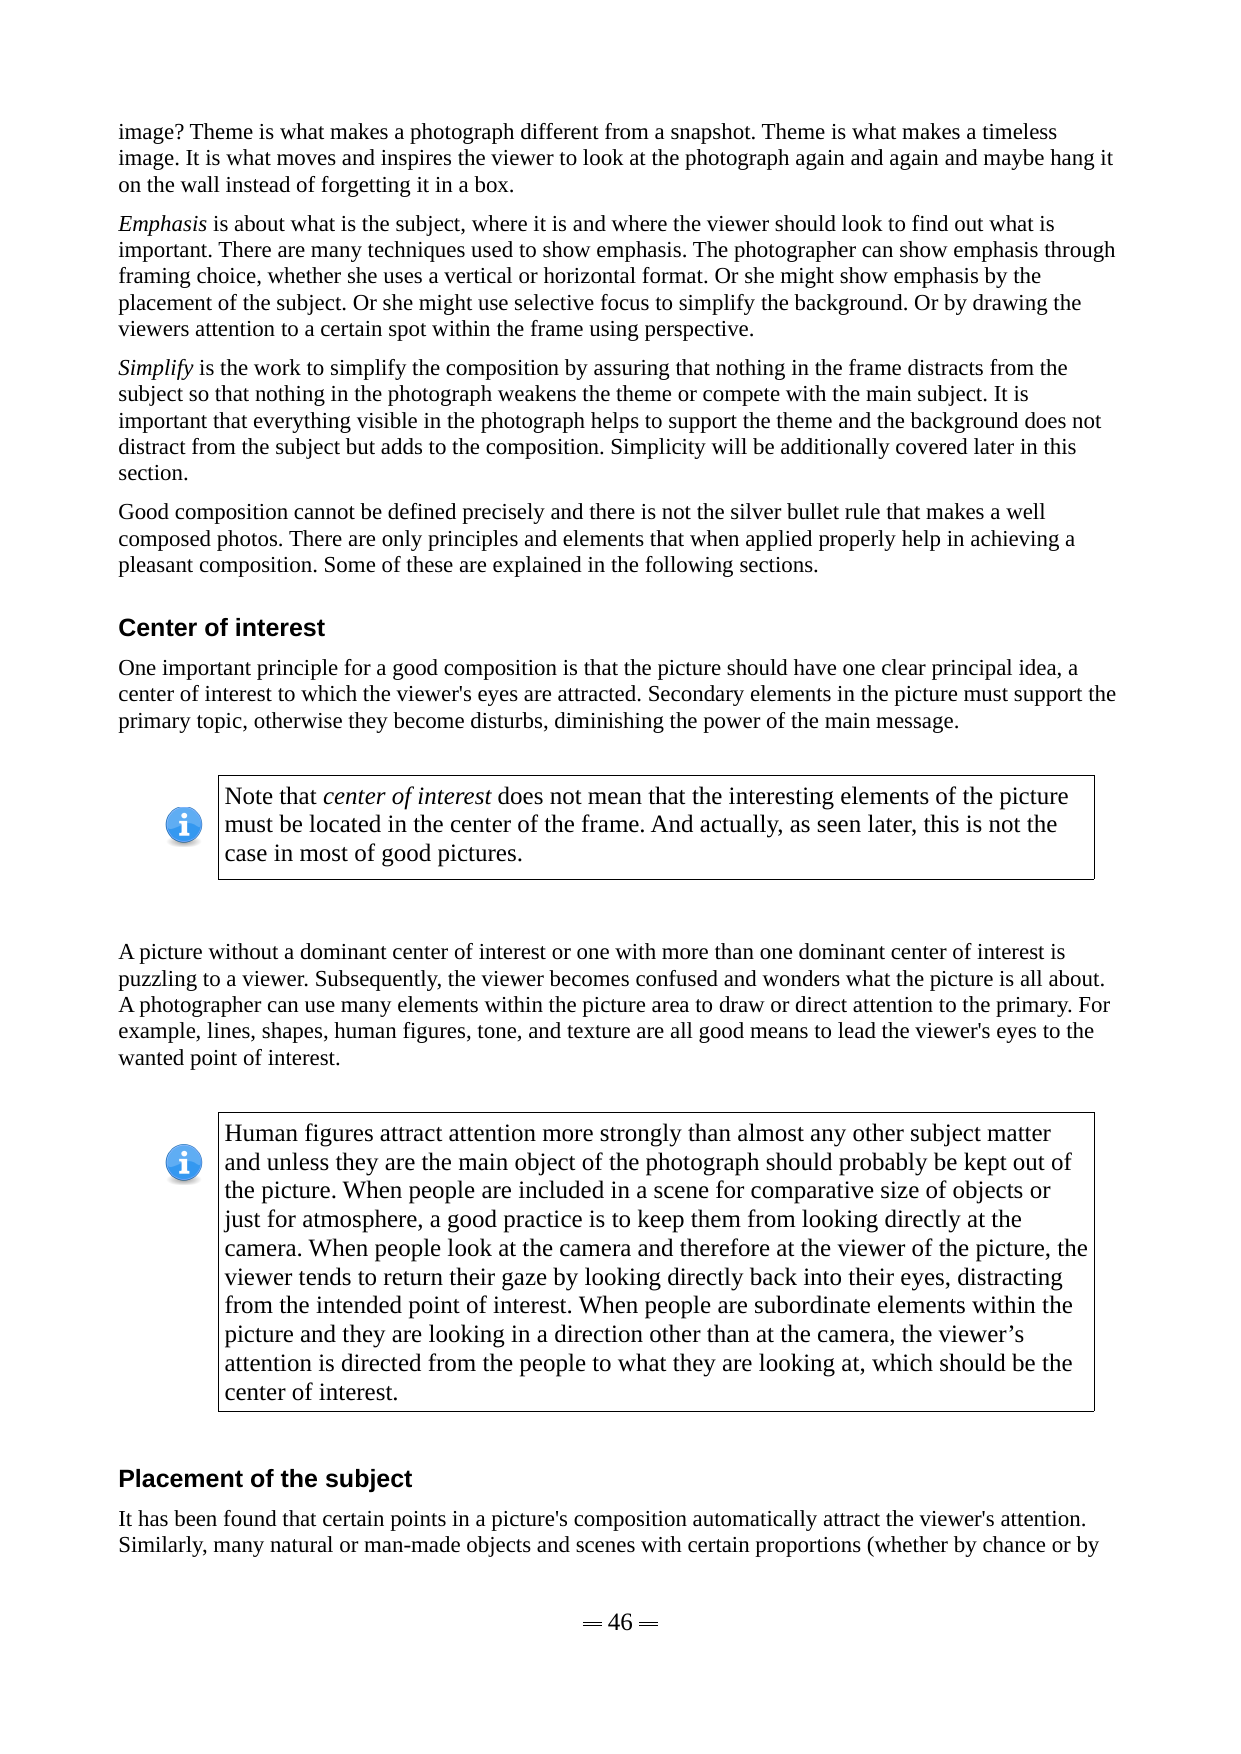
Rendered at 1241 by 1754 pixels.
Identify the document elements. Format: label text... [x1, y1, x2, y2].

text A picture without a dominant center of interest or one with more than one dominant center of interest is puzzling to a viewer. Subsequently, the viewer becomes confused and wonders what the picture is all about. A photographer can use many elements within the picture area to draw or direct attention to the primary. For example, lines, shapes, human figures, tone, and texture are all good means to lead the viewer's eyes to the wanted point of interest. [118, 938, 1122, 1070]
text One important principle for a good composition is that the picture should have one clear principal idea, a center of interest to which the viewer's eyes are attracted. Secondary elements in the picture must support the primary topic, otherwise they become disturbs, diminishing the power of the main message. [118, 654, 1122, 733]
table_header [149, 775, 218, 879]
text Simplify is the work to simplify the composition by assuring that nothing in the frame distracts from the subject so that nothing in the photograph weakens the theme or compete with the main subject. It is important that everything visible in the photograph helps to support the theme and the background does not distract from the subject but adds to the composition. Simplicity will be additionally covered later in this section. [118, 354, 1122, 486]
picture [163, 807, 204, 847]
text It has been found that certain points in a picture's composition automatically attract the viewer's attention. Similarly, many natural or man-made objects and scenes with certain proportions (whether by chance or by [118, 1505, 1122, 1558]
table_header Human figures attract attention more strongly than almost any other subject matter and unless they are the main object of the photograph should probably be kept out of the picture. When people are included in a scene for comparative size of objects or just for atmosphere, a good practice is to keep them from looking directly at the camera. When people look at the camera and therefore at the viewer of the picture, the viewer tends to return their gaze by looking directly back into their eyes, distracting from the intended point of interest. When people are subordinate elements within the picture and they are looking in a direction other than at the camera, the viewer’s attention is directed from the people to what they are looking at, which should be the center of interest. [219, 1113, 1094, 1411]
table_header [149, 1112, 218, 1411]
subtitle Placement of the subject [118, 1464, 1122, 1493]
picture [163, 1144, 204, 1185]
subtitle Center of interest [118, 613, 1122, 642]
text Good composition cannot be defined precisely and there is not the silver bullet rule that makes a well composed photos. There are only principles and elements that when applied properly help in achieving a pleasant composition. Some of these are explained in the following sections. [118, 498, 1122, 577]
table_header Note that center of interest does not mean that the interesting elements of the picture must be located in the center of the frame. And actually, as seen later, this is not the case in most of good pictures. [219, 776, 1094, 879]
text image? Theme is what makes a photograph different from a snapshot. Theme is what makes a timeless image. It is what moves and inspires the viewer to look at the photograph again and again and maybe hang it on the wall instead of forgetting it in a box. [118, 118, 1122, 197]
text Emphasis is about what is the subject, where it is and where the viewer should look to find out what is important. There are many techniques used to show emphasis. The photographer can show emphasis through framing choice, whether she uses a vertical or horizontal format. Or she might show emphasis by the placement of the subject. Or she might use selective focus to simplify the background. Or by drawing the viewers attention to a certain spot within the frame using perspective. [118, 210, 1122, 341]
